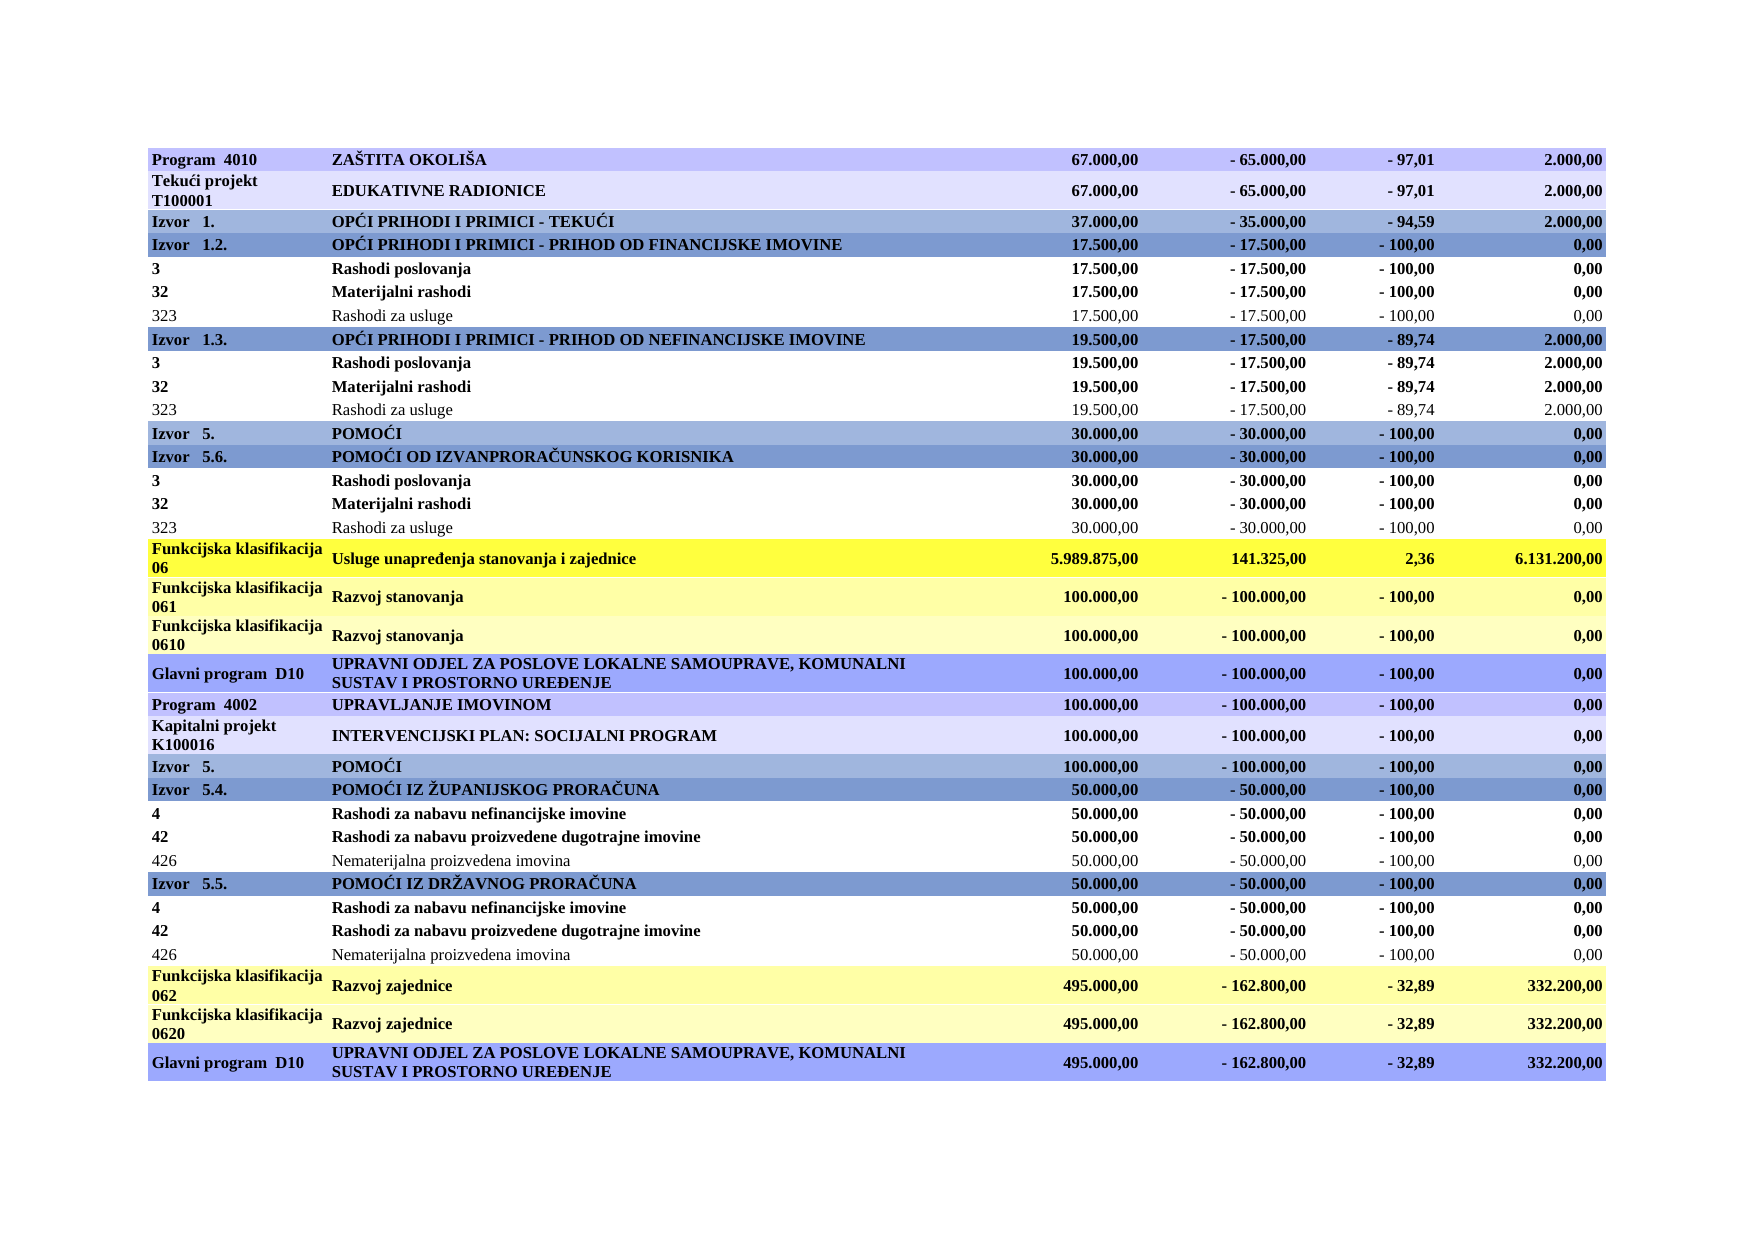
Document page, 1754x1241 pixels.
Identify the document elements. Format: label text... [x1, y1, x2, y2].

table_cell Izvor 5.5. [148, 872, 328, 896]
table_cell 2.000,00 [1438, 210, 1606, 233]
table_cell 100.000,00 [974, 578, 1142, 616]
table_cell 0,00 [1438, 445, 1606, 468]
table_cell - 97,01 [1310, 148, 1438, 171]
table_cell 0,00 [1438, 257, 1606, 280]
table_cell Izvor 1. [148, 210, 328, 233]
table_cell - 32,89 [1310, 1005, 1438, 1043]
table_cell - 100.000,00 [1142, 654, 1310, 692]
table_cell 67.000,00 [974, 171, 1142, 209]
table_cell - 17.500,00 [1142, 233, 1310, 257]
table_cell 4 [148, 801, 328, 825]
table_cell - 50.000,00 [1142, 943, 1310, 966]
table_cell Materijalni rashodi [328, 374, 974, 398]
table_cell - 162.800,00 [1142, 966, 1310, 1004]
table_cell Funkcijska klasifikacija 062 [148, 966, 328, 1004]
table_cell - 100,00 [1310, 716, 1438, 754]
table_cell 332.200,00 [1438, 1043, 1606, 1081]
table_cell - 100,00 [1310, 849, 1438, 872]
table_cell - 162.800,00 [1142, 1005, 1310, 1043]
table_cell Rashodi poslovanja [328, 469, 974, 492]
table_cell 323 [148, 304, 328, 327]
table_cell - 17.500,00 [1142, 327, 1310, 351]
table_cell 100.000,00 [974, 754, 1142, 778]
table_cell 323 [148, 516, 328, 539]
table_cell - 30.000,00 [1142, 445, 1310, 468]
table_cell 4 [148, 896, 328, 919]
table_cell 0,00 [1438, 492, 1606, 516]
table_cell - 17.500,00 [1142, 280, 1310, 304]
table_cell - 100,00 [1310, 233, 1438, 257]
table_cell 30.000,00 [974, 445, 1142, 468]
table_cell 17.500,00 [974, 280, 1142, 304]
table_cell - 30.000,00 [1142, 469, 1310, 492]
table_cell - 100,00 [1310, 872, 1438, 896]
table_cell - 17.500,00 [1142, 257, 1310, 280]
table_cell 67.000,00 [974, 148, 1142, 171]
table_cell 0,00 [1438, 801, 1606, 825]
table_cell 3 [148, 351, 328, 374]
table_cell - 100.000,00 [1142, 578, 1310, 616]
table_cell 0,00 [1438, 654, 1606, 692]
table_cell Glavni program D10 [148, 1043, 328, 1081]
table_cell Funkcijska klasifikacija 0610 [148, 616, 328, 654]
table_cell 0,00 [1438, 421, 1606, 445]
table_cell POMOĆI IZ DRŽAVNOG PRORAČUNA [328, 872, 974, 896]
table_cell Izvor 5.4. [148, 778, 328, 801]
table_cell - 100.000,00 [1142, 754, 1310, 778]
table_cell 17.500,00 [974, 257, 1142, 280]
table_cell - 50.000,00 [1142, 919, 1310, 943]
table_cell 19.500,00 [974, 374, 1142, 398]
table_cell - 100.000,00 [1142, 716, 1310, 754]
table_cell - 162.800,00 [1142, 1043, 1310, 1081]
table_cell 2.000,00 [1438, 374, 1606, 398]
table_cell 17.500,00 [974, 304, 1142, 327]
table_cell 2.000,00 [1438, 171, 1606, 209]
table_cell 495.000,00 [974, 966, 1142, 1004]
table_cell - 100,00 [1310, 919, 1438, 943]
table_cell - 100,00 [1310, 492, 1438, 516]
table_cell 0,00 [1438, 896, 1606, 919]
table_cell 37.000,00 [974, 210, 1142, 233]
table_cell 2.000,00 [1438, 327, 1606, 351]
table_cell 332.200,00 [1438, 966, 1606, 1004]
table_cell - 100,00 [1310, 778, 1438, 801]
table_cell - 100,00 [1310, 304, 1438, 327]
table_cell - 50.000,00 [1142, 801, 1310, 825]
table_cell 0,00 [1438, 872, 1606, 896]
table_cell POMOĆI OD IZVANPRORAČUNSKOG KORISNIKA [328, 445, 974, 468]
table_cell Rashodi za usluge [328, 398, 974, 421]
table_cell 0,00 [1438, 469, 1606, 492]
table_cell 30.000,00 [974, 516, 1142, 539]
table_cell OPĆI PRIHODI I PRIMICI - TEKUĆI [328, 210, 974, 233]
table_cell 3 [148, 469, 328, 492]
table_cell - 100,00 [1310, 654, 1438, 692]
table_cell - 100.000,00 [1142, 693, 1310, 716]
table_cell - 89,74 [1310, 374, 1438, 398]
table_cell 0,00 [1438, 516, 1606, 539]
table_cell - 50.000,00 [1142, 849, 1310, 872]
table_cell 100.000,00 [974, 716, 1142, 754]
table_cell 17.500,00 [974, 233, 1142, 257]
table_cell 0,00 [1438, 716, 1606, 754]
table_cell 32 [148, 374, 328, 398]
table_cell - 17.500,00 [1142, 398, 1310, 421]
table_cell Program 4010 [148, 148, 328, 171]
table_cell - 30.000,00 [1142, 516, 1310, 539]
table_cell Glavni program D10 [148, 654, 328, 692]
table_cell 50.000,00 [974, 825, 1142, 848]
table_cell - 100,00 [1310, 445, 1438, 468]
table_cell ZAŠTITA OKOLIŠA [328, 148, 974, 171]
table_cell - 100,00 [1310, 280, 1438, 304]
table_cell Rashodi za usluge [328, 304, 974, 327]
table_cell 0,00 [1438, 693, 1606, 716]
table_cell INTERVENCIJSKI PLAN: SOCIJALNI PROGRAM [328, 716, 974, 754]
table_cell 0,00 [1438, 304, 1606, 327]
table_cell 0,00 [1438, 943, 1606, 966]
table_cell - 89,74 [1310, 351, 1438, 374]
table_cell - 50.000,00 [1142, 825, 1310, 848]
table_cell POMOĆI [328, 421, 974, 445]
table_cell 0,00 [1438, 280, 1606, 304]
table_cell - 94,59 [1310, 210, 1438, 233]
table_cell - 100,00 [1310, 801, 1438, 825]
table_cell Izvor 5. [148, 754, 328, 778]
table_cell 100.000,00 [974, 616, 1142, 654]
table_cell 100.000,00 [974, 654, 1142, 692]
table_cell Izvor 5. [148, 421, 328, 445]
table_cell - 65.000,00 [1142, 148, 1310, 171]
table_cell UPRAVNI ODJEL ZA POSLOVE LOKALNE SAMOUPRAVE, KOMUNALNI SUSTAV I PROSTORNO UREĐENJE [328, 654, 974, 692]
table_cell - 30.000,00 [1142, 492, 1310, 516]
table_cell - 100,00 [1310, 516, 1438, 539]
table_cell 50.000,00 [974, 778, 1142, 801]
table_cell 100.000,00 [974, 693, 1142, 716]
table_cell Usluge unapređenja stanovanja i zajednice [328, 539, 974, 577]
table_cell - 17.500,00 [1142, 374, 1310, 398]
table_cell - 35.000,00 [1142, 210, 1310, 233]
table_cell - 17.500,00 [1142, 304, 1310, 327]
table_cell 0,00 [1438, 233, 1606, 257]
table_cell 495.000,00 [974, 1005, 1142, 1043]
table_cell 30.000,00 [974, 469, 1142, 492]
table_cell Razvoj zajednice [328, 1005, 974, 1043]
table_cell Razvoj stanovanja [328, 578, 974, 616]
table_cell 3 [148, 257, 328, 280]
table_cell 0,00 [1438, 825, 1606, 848]
table_cell 50.000,00 [974, 943, 1142, 966]
table_cell Tekući projekt T100001 [148, 171, 328, 209]
table_cell Nematerijalna proizvedena imovina [328, 849, 974, 872]
table_cell 5.989.875,00 [974, 539, 1142, 577]
table_cell - 89,74 [1310, 327, 1438, 351]
table_cell 0,00 [1438, 578, 1606, 616]
table_cell 2.000,00 [1438, 351, 1606, 374]
table_cell Izvor 1.2. [148, 233, 328, 257]
table_cell Funkcijska klasifikacija 06 [148, 539, 328, 577]
table_cell 50.000,00 [974, 919, 1142, 943]
table_cell Rashodi za nabavu nefinancijske imovine [328, 896, 974, 919]
table_cell Materijalni rashodi [328, 280, 974, 304]
table_cell - 32,89 [1310, 966, 1438, 1004]
table_cell UPRAVLJANJE IMOVINOM [328, 693, 974, 716]
table_cell 426 [148, 849, 328, 872]
table_cell - 100,00 [1310, 693, 1438, 716]
table_cell UPRAVNI ODJEL ZA POSLOVE LOKALNE SAMOUPRAVE, KOMUNALNI SUSTAV I PROSTORNO UREĐENJE [328, 1043, 974, 1081]
table_cell - 100,00 [1310, 754, 1438, 778]
table_cell 141.325,00 [1142, 539, 1310, 577]
table_cell - 65.000,00 [1142, 171, 1310, 209]
table_cell 32 [148, 492, 328, 516]
table_cell Funkcijska klasifikacija 061 [148, 578, 328, 616]
table_cell 2.000,00 [1438, 148, 1606, 171]
table_cell - 89,74 [1310, 398, 1438, 421]
table_cell 50.000,00 [974, 849, 1142, 872]
table_cell Izvor 5.6. [148, 445, 328, 468]
table_cell - 100,00 [1310, 578, 1438, 616]
table_cell Rashodi za nabavu proizvedene dugotrajne imovine [328, 919, 974, 943]
table_cell 323 [148, 398, 328, 421]
table_cell - 50.000,00 [1142, 778, 1310, 801]
table_cell Razvoj zajednice [328, 966, 974, 1004]
table_cell - 50.000,00 [1142, 872, 1310, 896]
table_cell 6.131.200,00 [1438, 539, 1606, 577]
table_cell Kapitalni projekt K100016 [148, 716, 328, 754]
table_cell 42 [148, 919, 328, 943]
table_cell 42 [148, 825, 328, 848]
table_cell 50.000,00 [974, 801, 1142, 825]
table_cell - 30.000,00 [1142, 421, 1310, 445]
table_cell Rashodi za usluge [328, 516, 974, 539]
table_cell POMOĆI IZ ŽUPANIJSKOG PRORAČUNA [328, 778, 974, 801]
table_cell 426 [148, 943, 328, 966]
table_cell Funkcijska klasifikacija 0620 [148, 1005, 328, 1043]
table_cell Rashodi za nabavu proizvedene dugotrajne imovine [328, 825, 974, 848]
table_cell 0,00 [1438, 778, 1606, 801]
table_cell 19.500,00 [974, 351, 1142, 374]
table_cell Rashodi poslovanja [328, 351, 974, 374]
table_cell 19.500,00 [974, 327, 1142, 351]
table_cell - 100,00 [1310, 257, 1438, 280]
table_cell - 50.000,00 [1142, 896, 1310, 919]
table_cell 30.000,00 [974, 492, 1142, 516]
table_cell - 97,01 [1310, 171, 1438, 209]
table_cell 2.000,00 [1438, 398, 1606, 421]
table_cell - 32,89 [1310, 1043, 1438, 1081]
table_cell Rashodi za nabavu nefinancijske imovine [328, 801, 974, 825]
table_cell - 100.000,00 [1142, 616, 1310, 654]
table_cell 332.200,00 [1438, 1005, 1606, 1043]
table_cell OPĆI PRIHODI I PRIMICI - PRIHOD OD NEFINANCIJSKE IMOVINE [328, 327, 974, 351]
table_cell EDUKATIVNE RADIONICE [328, 171, 974, 209]
table_cell Razvoj stanovanja [328, 616, 974, 654]
table_cell - 100,00 [1310, 825, 1438, 848]
table_cell - 100,00 [1310, 616, 1438, 654]
table_cell 19.500,00 [974, 398, 1142, 421]
table_cell 50.000,00 [974, 872, 1142, 896]
table_cell - 17.500,00 [1142, 351, 1310, 374]
table_cell POMOĆI [328, 754, 974, 778]
table_cell - 100,00 [1310, 469, 1438, 492]
table_cell 50.000,00 [974, 896, 1142, 919]
table_cell 2,36 [1310, 539, 1438, 577]
table_cell 0,00 [1438, 616, 1606, 654]
table_cell - 100,00 [1310, 421, 1438, 445]
table_cell 0,00 [1438, 754, 1606, 778]
table_cell - 100,00 [1310, 943, 1438, 966]
table_cell Materijalni rashodi [328, 492, 974, 516]
table_cell Nematerijalna proizvedena imovina [328, 943, 974, 966]
table_cell Rashodi poslovanja [328, 257, 974, 280]
table_cell OPĆI PRIHODI I PRIMICI - PRIHOD OD FINANCIJSKE IMOVINE [328, 233, 974, 257]
table_cell 32 [148, 280, 328, 304]
table_cell Program 4002 [148, 693, 328, 716]
table_cell 0,00 [1438, 919, 1606, 943]
table_cell - 100,00 [1310, 896, 1438, 919]
table_cell Izvor 1.3. [148, 327, 328, 351]
table_cell 495.000,00 [974, 1043, 1142, 1081]
table_cell 30.000,00 [974, 421, 1142, 445]
table_cell 0,00 [1438, 849, 1606, 872]
